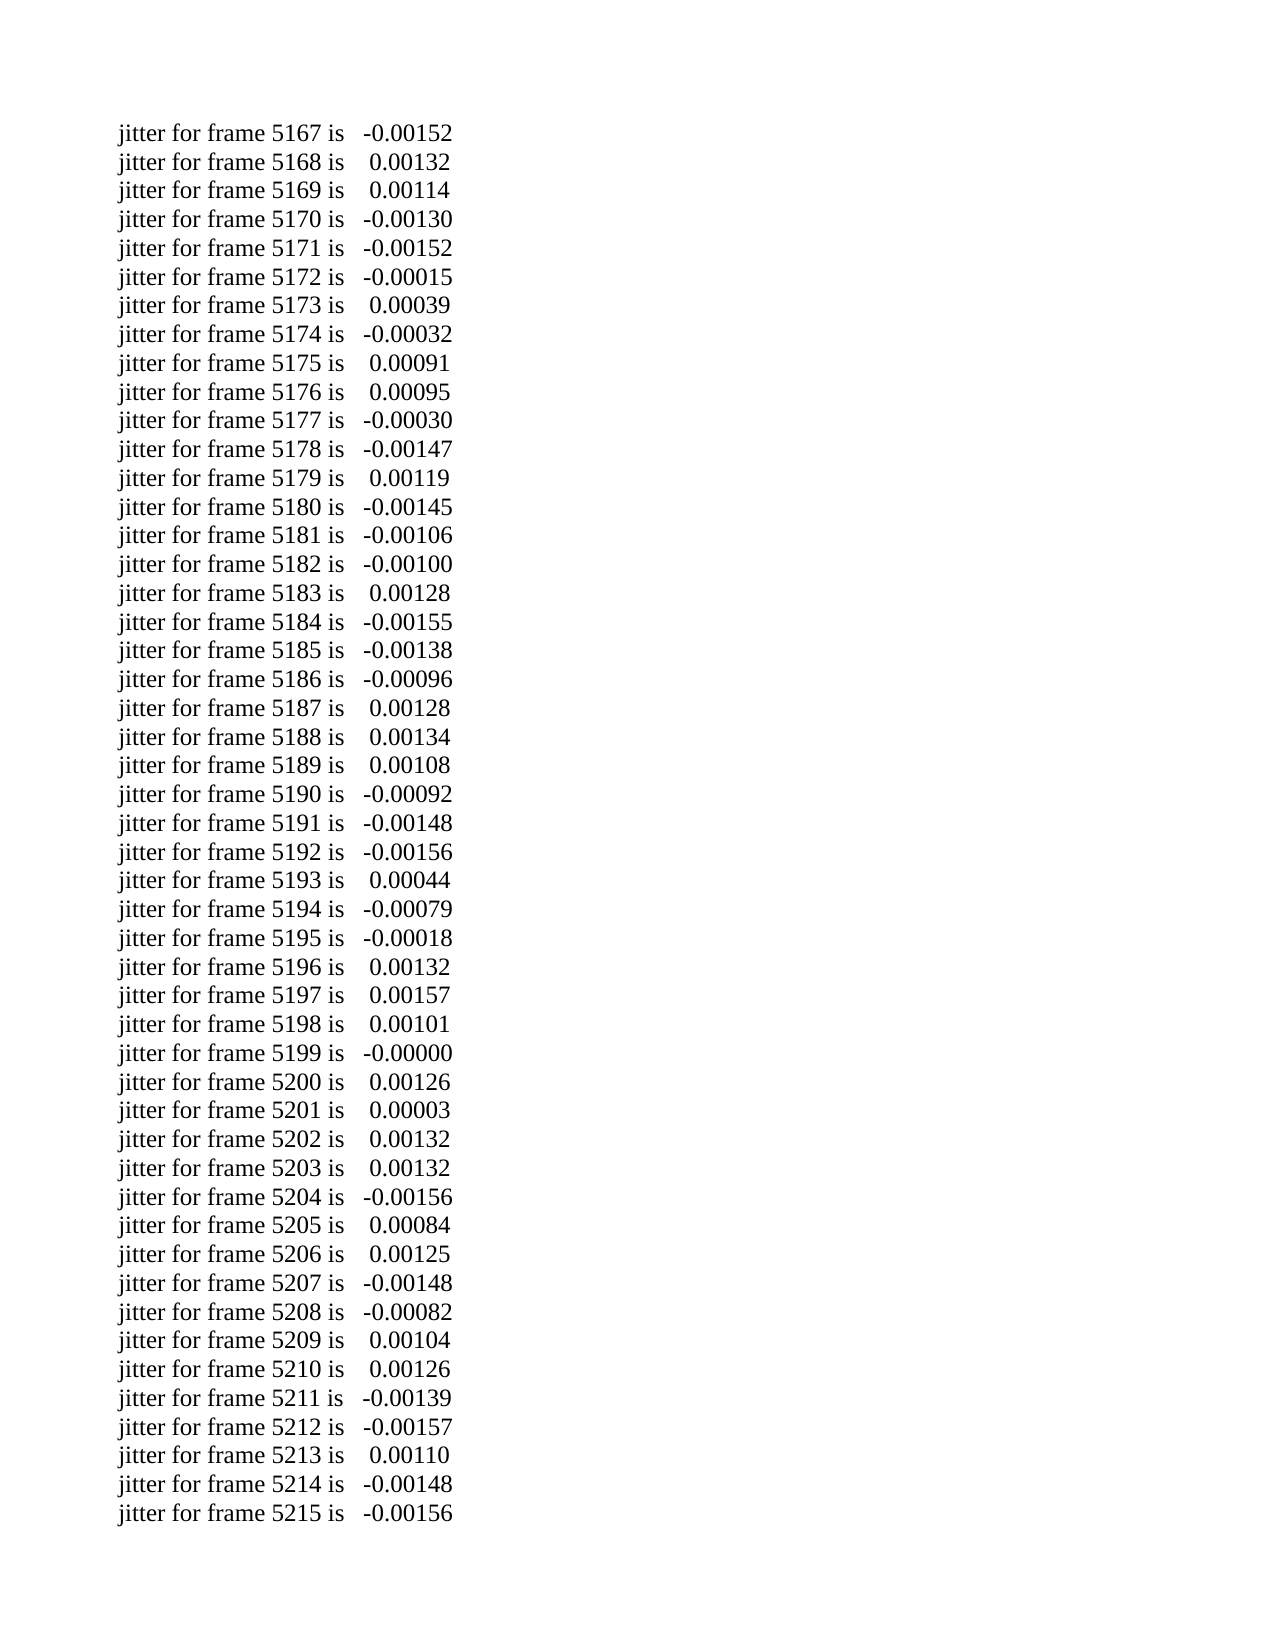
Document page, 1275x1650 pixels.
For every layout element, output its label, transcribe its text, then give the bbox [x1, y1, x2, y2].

text jitter for frame 5169 is 0.00114 [118, 176, 1157, 204]
text jitter for frame 5212 is -0.00157 [118, 1412, 1157, 1441]
text jitter for frame 5215 is -0.00156 [118, 1498, 1157, 1527]
text jitter for frame 5188 is 0.00134 [118, 722, 1157, 751]
text jitter for frame 5179 is 0.00119 [118, 463, 1157, 492]
text jitter for frame 5200 is 0.00126 [118, 1067, 1157, 1096]
text jitter for frame 5191 is -0.00148 [118, 808, 1157, 837]
text jitter for frame 5211 is -0.00139 [118, 1383, 1157, 1412]
text jitter for frame 5172 is -0.00015 [118, 262, 1157, 291]
text jitter for frame 5193 is 0.00044 [118, 866, 1157, 894]
text jitter for frame 5184 is -0.00155 [118, 607, 1157, 636]
text jitter for frame 5208 is -0.00082 [118, 1297, 1157, 1326]
text jitter for frame 5204 is -0.00156 [118, 1182, 1157, 1211]
text jitter for frame 5170 is -0.00130 [118, 204, 1157, 233]
text jitter for frame 5187 is 0.00128 [118, 693, 1157, 722]
text jitter for frame 5185 is -0.00138 [118, 636, 1157, 664]
text jitter for frame 5202 is 0.00132 [118, 1124, 1157, 1153]
text jitter for frame 5199 is -0.00000 [118, 1038, 1157, 1067]
text jitter for frame 5189 is 0.00108 [118, 751, 1157, 779]
text jitter for frame 5214 is -0.00148 [118, 1469, 1157, 1498]
text jitter for frame 5190 is -0.00092 [118, 779, 1157, 808]
text jitter for frame 5171 is -0.00152 [118, 233, 1157, 262]
text jitter for frame 5195 is -0.00018 [118, 923, 1157, 952]
text jitter for frame 5196 is 0.00132 [118, 952, 1157, 981]
text jitter for frame 5192 is -0.00156 [118, 837, 1157, 866]
text jitter for frame 5206 is 0.00125 [118, 1239, 1157, 1268]
text jitter for frame 5180 is -0.00145 [118, 492, 1157, 521]
text jitter for frame 5182 is -0.00100 [118, 549, 1157, 578]
text jitter for frame 5197 is 0.00157 [118, 981, 1157, 1009]
text jitter for frame 5186 is -0.00096 [118, 664, 1157, 693]
text jitter for frame 5175 is 0.00091 [118, 348, 1157, 377]
text jitter for frame 5205 is 0.00084 [118, 1211, 1157, 1239]
text jitter for frame 5183 is 0.00128 [118, 578, 1157, 607]
text jitter for frame 5213 is 0.00110 [118, 1441, 1157, 1469]
text jitter for frame 5207 is -0.00148 [118, 1268, 1157, 1297]
text jitter for frame 5181 is -0.00106 [118, 521, 1157, 549]
text jitter for frame 5167 is -0.00152 [118, 118, 1157, 147]
text jitter for frame 5176 is 0.00095 [118, 377, 1157, 406]
text jitter for frame 5209 is 0.00104 [118, 1326, 1157, 1354]
text jitter for frame 5168 is 0.00132 [118, 147, 1157, 176]
text jitter for frame 5173 is 0.00039 [118, 291, 1157, 319]
text jitter for frame 5174 is -0.00032 [118, 319, 1157, 348]
text jitter for frame 5201 is 0.00003 [118, 1096, 1157, 1124]
text jitter for frame 5198 is 0.00101 [118, 1009, 1157, 1038]
text jitter for frame 5203 is 0.00132 [118, 1153, 1157, 1182]
text jitter for frame 5178 is -0.00147 [118, 434, 1157, 463]
text jitter for frame 5194 is -0.00079 [118, 894, 1157, 923]
text jitter for frame 5177 is -0.00030 [118, 406, 1157, 434]
text jitter for frame 5210 is 0.00126 [118, 1354, 1157, 1383]
